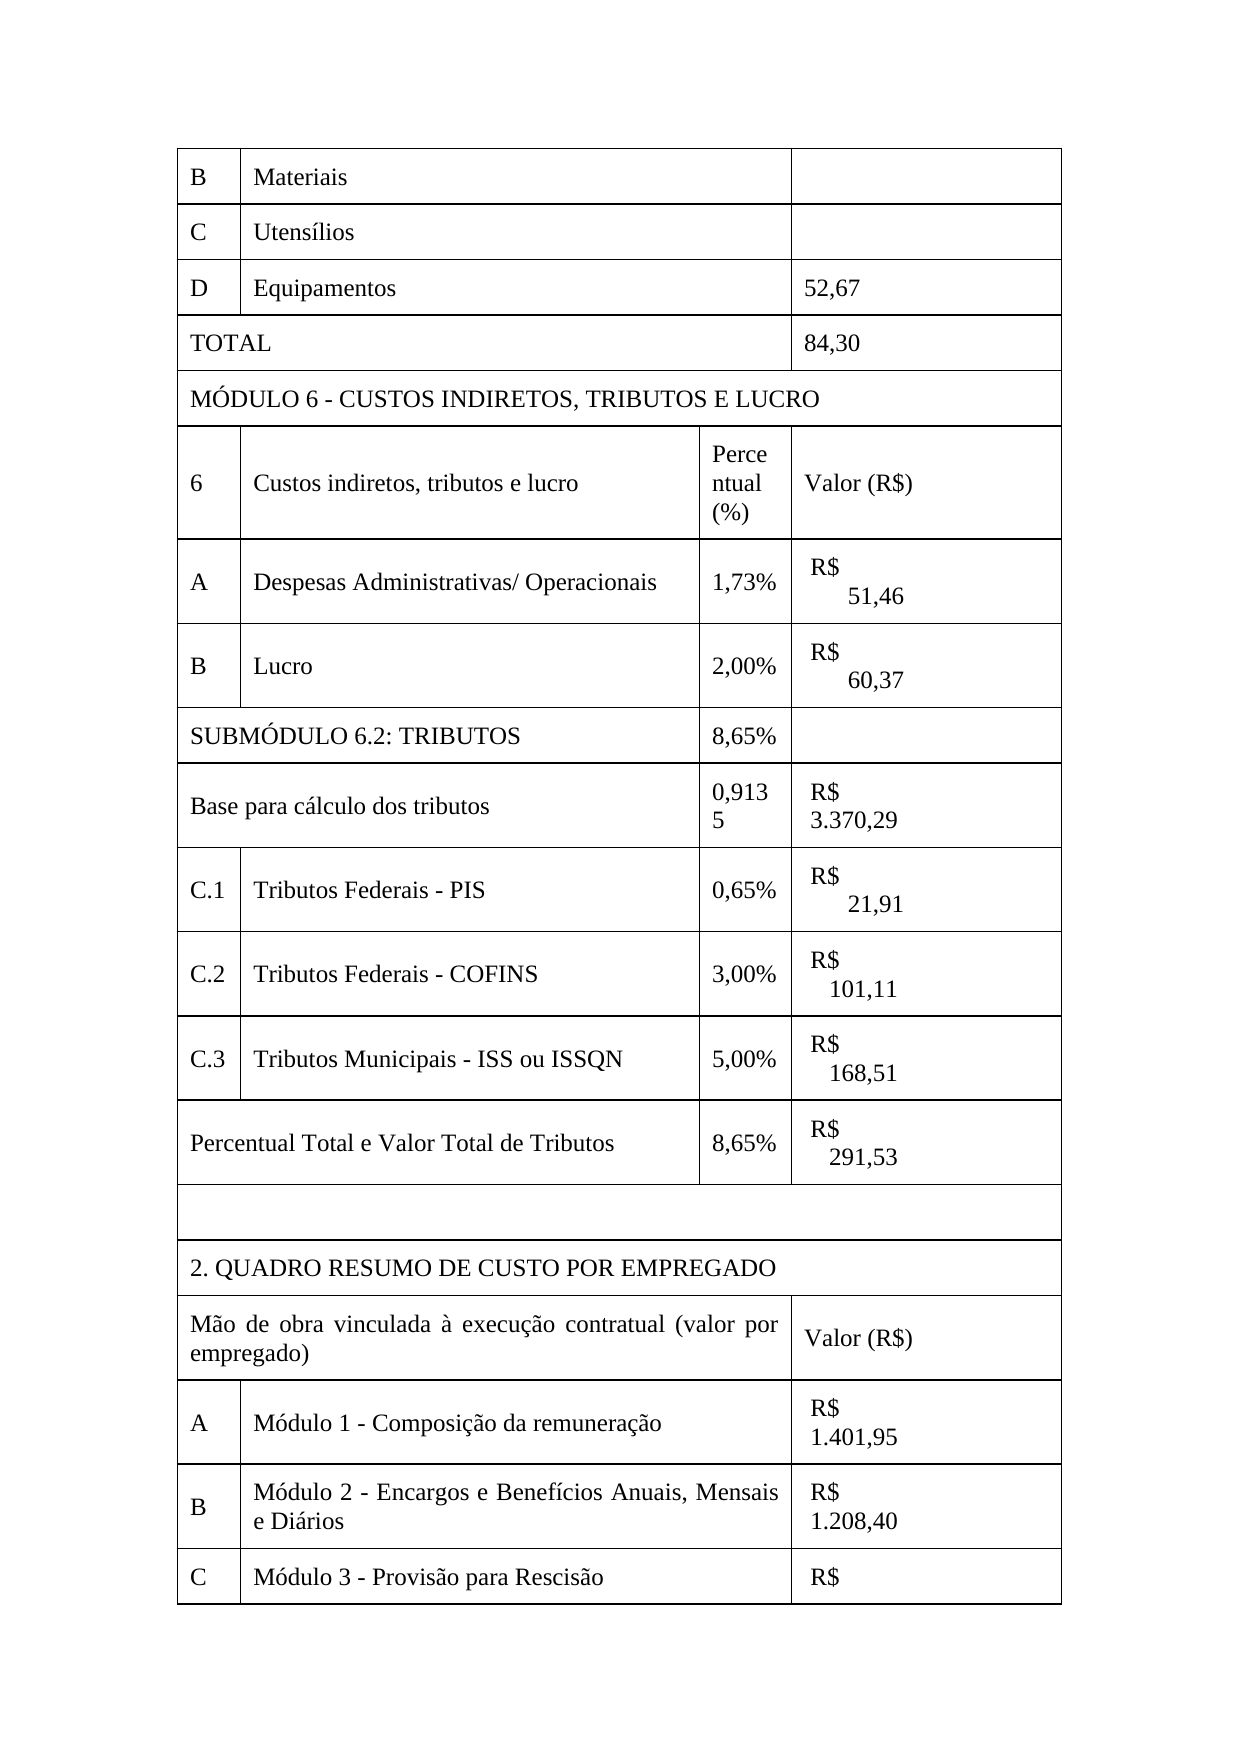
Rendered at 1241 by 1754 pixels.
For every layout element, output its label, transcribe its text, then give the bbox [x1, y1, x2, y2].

table_cell A [178, 1381, 240, 1463]
table_cell Despesas Administrativas/ Operacionais [241, 540, 699, 622]
table_cell 52,67 [792, 260, 1061, 314]
table_cell [792, 708, 1061, 762]
table_cell Utensílios [241, 205, 791, 259]
table_cell Tributos Federais - COFINS [241, 932, 699, 1015]
table_cell 8,65% [700, 708, 791, 762]
table_cell C.1 [178, 848, 240, 931]
table_cell MÓDULO 6 - CUSTOS INDIRETOS, TRIBUTOS E LUCRO [178, 371, 1061, 425]
table_cell 2,00% [700, 624, 791, 707]
table_cell C.2 [178, 932, 240, 1015]
table_cell [792, 205, 1061, 259]
table_cell 84,30 [792, 316, 1061, 370]
table_cell 5,00% [700, 1017, 791, 1099]
table_cell A [178, 540, 240, 622]
table_cell R$ 1.208,40 [792, 1465, 1061, 1547]
table_cell Tributos Municipais - ISS ou ISSQN [241, 1017, 699, 1099]
table_cell SUBMÓDULO 6.2: TRIBUTOS [178, 708, 699, 762]
table_cell R$ 21,91 [792, 848, 1061, 931]
table_cell 2. QUADRO RESUMO DE CUSTO POR EMPREGADO [178, 1241, 1061, 1295]
table_cell R$ 3.370,29 [792, 764, 1061, 847]
table_cell R$ 1.401,95 [792, 1381, 1061, 1463]
table_cell Base para cálculo dos tributos [178, 764, 699, 847]
table_cell [792, 149, 1061, 203]
table_cell Equipamentos [241, 260, 791, 314]
table_cell Percentual Total e Valor Total de Tributos [178, 1101, 699, 1184]
table_cell 3,00% [700, 932, 791, 1015]
table_cell R$ 101,11 [792, 932, 1061, 1015]
table_cell R$ 168,51 [792, 1017, 1061, 1099]
table_cell Módulo 3 - Provisão para Rescisão [241, 1549, 791, 1603]
table_cell R$ 291,53 [792, 1101, 1061, 1184]
table_cell 6 [178, 427, 240, 538]
table_cell R$ 60,37 [792, 624, 1061, 707]
table_cell 8,65% [700, 1101, 791, 1184]
table_cell R$ [792, 1549, 1061, 1603]
table_cell D [178, 260, 240, 314]
table_cell Módulo 1 - Composição da remuneração [241, 1381, 791, 1463]
table_cell Tributos Federais - PIS [241, 848, 699, 931]
table_cell Mão de obra vinculada à execução contratual (valor por empregado) [178, 1296, 791, 1379]
table_cell C [178, 205, 240, 259]
table_cell Percentual (%) [700, 427, 791, 538]
table_cell Valor (R$) [792, 427, 1061, 538]
table_cell Valor (R$) [792, 1296, 1061, 1379]
table_cell Lucro [241, 624, 699, 707]
table_cell C [178, 1549, 240, 1603]
table_cell R$ 51,46 [792, 540, 1061, 622]
table_cell Custos indiretos, tributos e lucro [241, 427, 699, 538]
table_cell [178, 1185, 1061, 1239]
table_cell 0,9135 [700, 764, 791, 847]
table_cell B [178, 1465, 240, 1547]
table_cell B [178, 149, 240, 203]
table_cell Módulo 2 - Encargos e Benefícios Anuais, Mensais e Diários [241, 1465, 791, 1547]
table_cell Materiais [241, 149, 791, 203]
table_cell C.3 [178, 1017, 240, 1099]
table_cell 0,65% [700, 848, 791, 931]
table_cell TOTAL [178, 316, 791, 370]
table_cell B [178, 624, 240, 707]
table_cell 1,73% [700, 540, 791, 622]
